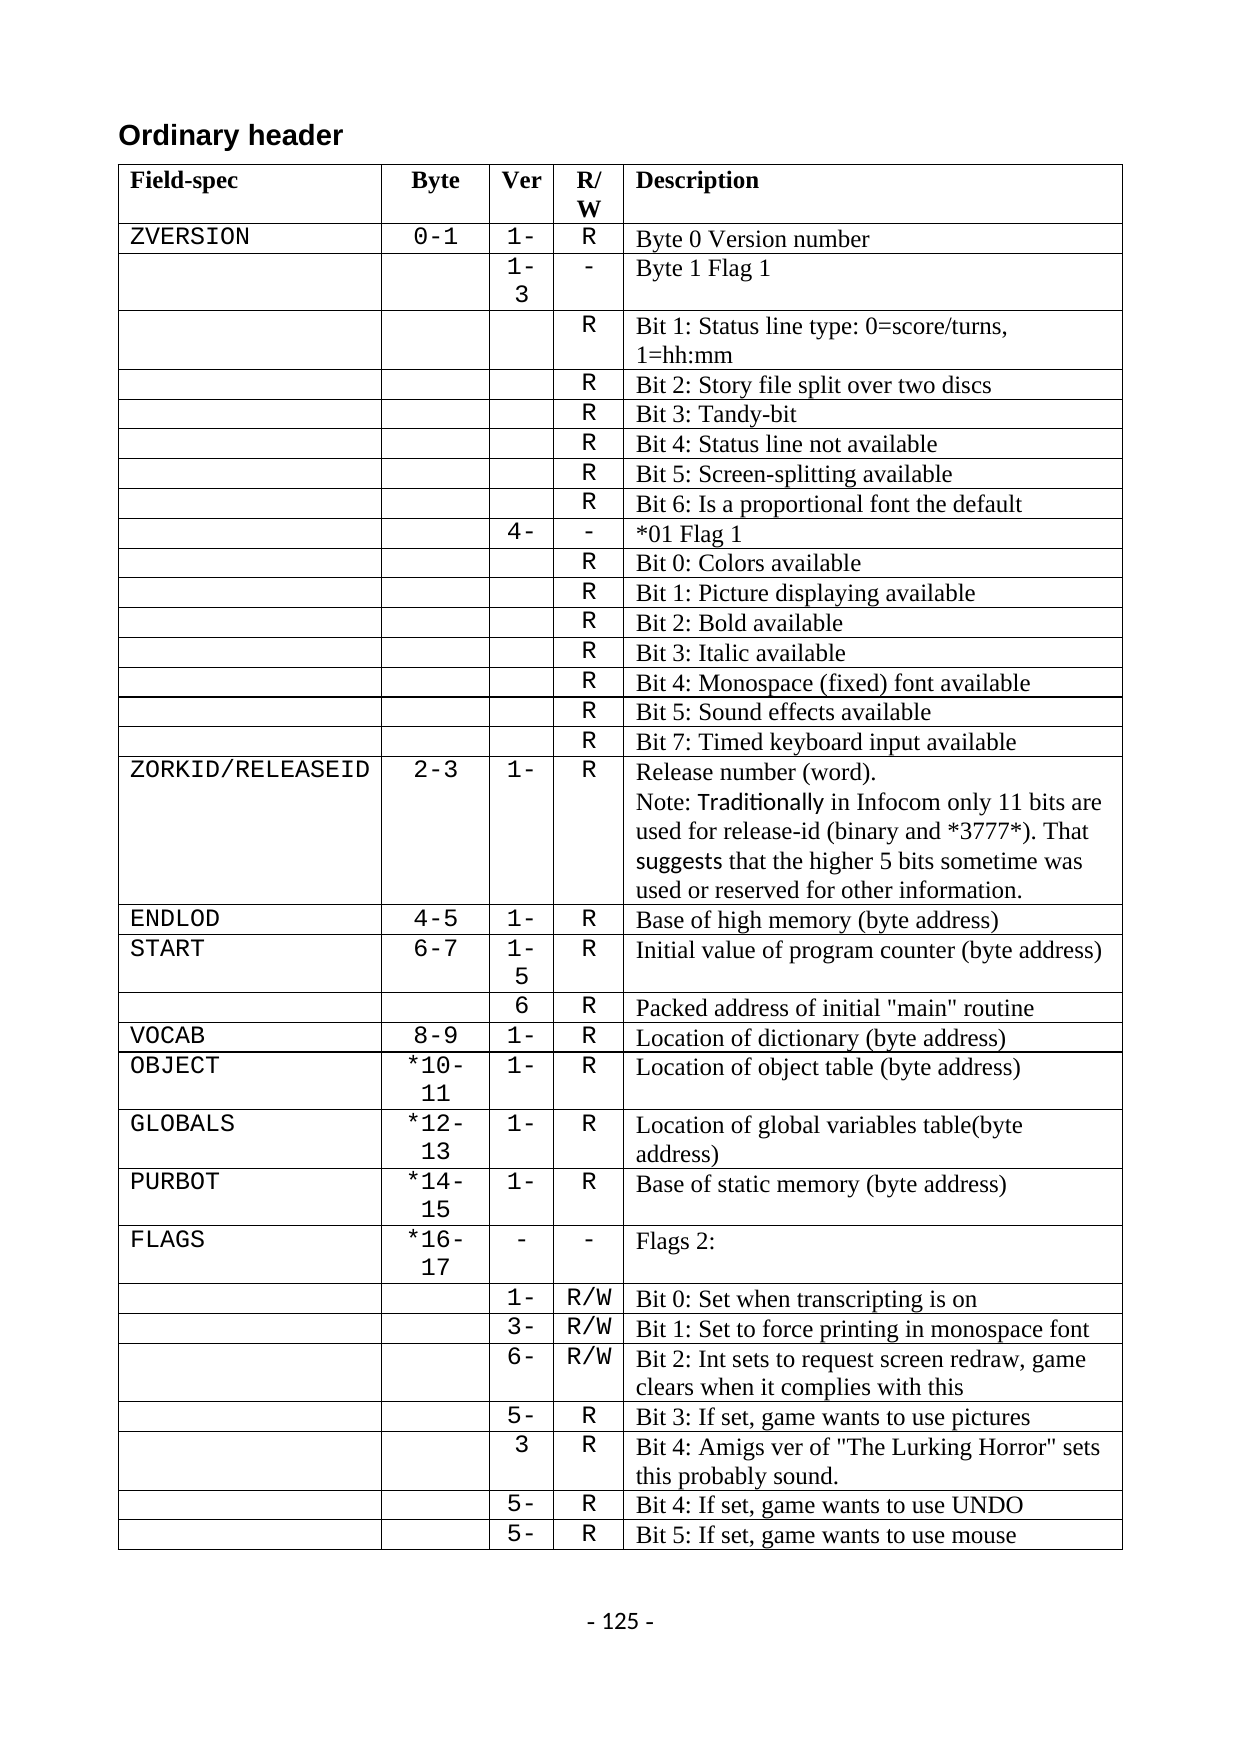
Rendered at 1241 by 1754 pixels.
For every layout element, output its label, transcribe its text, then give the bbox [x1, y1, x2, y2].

table_cell [490, 578, 553, 607]
table_cell OBJECT [119, 1053, 381, 1109]
table_cell Location of global variables table(byte address) [624, 1110, 1122, 1168]
table_cell GLOBALS [119, 1110, 381, 1168]
table_cell 3 [490, 1432, 553, 1489]
table_cell [382, 668, 489, 696]
table_cell R [554, 1053, 623, 1109]
table_cell Bit 2: Bold available [624, 608, 1122, 637]
table_cell [382, 400, 489, 428]
table_cell 6 [490, 993, 553, 1022]
table_cell [382, 1432, 489, 1489]
table_cell [119, 1520, 381, 1549]
table_cell 2-3 [382, 757, 489, 904]
table_cell 1-3 [490, 254, 553, 310]
table_cell 0-1 [382, 224, 489, 252]
table_cell [382, 549, 489, 577]
table_cell Bit 4: Monospace (fixed) font available [624, 668, 1122, 696]
table_cell R [554, 400, 623, 428]
table_header Ver [490, 165, 553, 223]
table_cell R [554, 1169, 623, 1225]
table_cell R/W [554, 1344, 623, 1401]
table_cell *12-13 [382, 1110, 489, 1168]
table_cell [119, 608, 381, 637]
table_cell [382, 519, 489, 547]
table_cell R [554, 429, 623, 458]
table_cell [119, 668, 381, 696]
table_cell [382, 608, 489, 637]
table_cell [382, 727, 489, 756]
table_cell [119, 698, 381, 726]
table_cell *16-17 [382, 1226, 489, 1283]
table_cell Bit 2: Int sets to request screen redraw, game clears when it complies with this [624, 1344, 1122, 1401]
table_cell ENDLOD [119, 905, 381, 934]
table_cell [382, 489, 489, 518]
table_cell [490, 459, 553, 488]
table_cell R [554, 668, 623, 696]
table_cell R [554, 549, 623, 577]
table_cell [119, 578, 381, 607]
table_cell [382, 311, 489, 369]
table_cell Bit 1: Status line type: 0=score/turns, 1=hh:mm [624, 311, 1122, 369]
table_cell Byte 0 Version number [624, 224, 1122, 252]
table_cell Bit 0: Colors available [624, 549, 1122, 577]
table_cell [382, 1491, 489, 1519]
table_cell Bit 3: Italic available [624, 638, 1122, 667]
table_cell R [554, 578, 623, 607]
table_cell Location of dictionary (byte address) [624, 1023, 1122, 1051]
table_cell [119, 638, 381, 667]
table_cell [382, 1402, 489, 1431]
table_cell Bit 4: Amigs ver of "The Lurking Horror" sets this probably sound. [624, 1432, 1122, 1489]
table_cell [119, 1314, 381, 1343]
table_cell Release number (word). Note: Traditionally in Infocom only 11 bits are used for release-id (binary and *3777*). That suggests that the higher 5 bits sometime was used or reserved for other information. [624, 757, 1122, 904]
table_cell ZVERSION [119, 224, 381, 252]
table_cell [119, 727, 381, 756]
table_cell *14-15 [382, 1169, 489, 1225]
table_cell Byte 1 Flag 1 [624, 254, 1122, 310]
table_cell 4-5 [382, 905, 489, 934]
table_cell 1- [490, 1053, 553, 1109]
table_cell R/W [554, 1284, 623, 1313]
table_cell R [554, 993, 623, 1022]
table_cell Base of static memory (byte address) [624, 1169, 1122, 1225]
table_cell R/W [554, 1314, 623, 1343]
table_cell 1-5 [490, 935, 553, 992]
table_cell [490, 489, 553, 518]
table_cell - [554, 254, 623, 310]
table_cell *01 Flag 1 [624, 519, 1122, 547]
table_cell [119, 1284, 381, 1313]
table_cell [382, 578, 489, 607]
table_cell [382, 1284, 489, 1313]
table_cell [382, 254, 489, 310]
table_cell Bit 3: Tandy-bit [624, 400, 1122, 428]
table_cell ZORKID/RELEASEID [119, 757, 381, 904]
table_cell R [554, 1402, 623, 1431]
table_cell [382, 1520, 489, 1549]
table_cell [119, 549, 381, 577]
table_cell Bit 3: If set, game wants to use pictures [624, 1402, 1122, 1431]
table_cell 1- [490, 224, 553, 252]
table_cell Bit 7: Timed keyboard input available [624, 727, 1122, 756]
table_header Field-spec [119, 165, 381, 223]
table_cell R [554, 489, 623, 518]
table_cell R [554, 370, 623, 398]
table_cell [490, 429, 553, 458]
table_cell [490, 638, 553, 667]
table_cell R [554, 1491, 623, 1519]
table_cell [119, 254, 381, 310]
table_cell [119, 429, 381, 458]
subtitle Ordinary header [43, 118, 1122, 152]
table_cell Bit 0: Set when transcripting is on [624, 1284, 1122, 1313]
table_cell [382, 1314, 489, 1343]
table_cell 1- [490, 757, 553, 904]
table_cell Base of high memory (byte address) [624, 905, 1122, 934]
table_cell FLAGS [119, 1226, 381, 1283]
table_cell [119, 1491, 381, 1519]
table_cell R [554, 1432, 623, 1489]
table_cell Bit 4: If set, game wants to use UNDO [624, 1491, 1122, 1519]
table_cell R [554, 638, 623, 667]
table_cell 1- [490, 905, 553, 934]
table_cell 3- [490, 1314, 553, 1343]
table_cell Bit 5: Sound effects available [624, 698, 1122, 726]
table_cell [119, 311, 381, 369]
table_cell - [490, 1226, 553, 1283]
table_header Byte [382, 165, 489, 223]
table_cell [119, 1432, 381, 1489]
table_cell 5- [490, 1491, 553, 1519]
table_header R/W [554, 165, 623, 223]
table_cell [490, 311, 553, 369]
table_cell [382, 698, 489, 726]
table_cell R [554, 935, 623, 992]
table_cell [382, 993, 489, 1022]
table_cell [119, 459, 381, 488]
table_cell Bit 5: If set, game wants to use mouse [624, 1520, 1122, 1549]
table_cell R [554, 1023, 623, 1051]
table_cell [119, 370, 381, 398]
table_cell Location of object table (byte address) [624, 1053, 1122, 1109]
table_cell [382, 429, 489, 458]
table_cell R [554, 727, 623, 756]
table_cell [490, 608, 553, 637]
table_cell 4- [490, 519, 553, 547]
table_cell R [554, 905, 623, 934]
table_cell Bit 4: Status line not available [624, 429, 1122, 458]
table_cell 1- [490, 1284, 553, 1313]
table_cell R [554, 608, 623, 637]
table_cell [119, 1402, 381, 1431]
table_cell [119, 400, 381, 428]
table_cell START [119, 935, 381, 992]
table_cell *10-11 [382, 1053, 489, 1109]
table_cell [490, 668, 553, 696]
table_cell [119, 1344, 381, 1401]
table_cell [382, 370, 489, 398]
table_cell [490, 370, 553, 398]
table_cell PURBOT [119, 1169, 381, 1225]
table_cell 1- [490, 1023, 553, 1051]
table_cell Bit 5: Screen-splitting available [624, 459, 1122, 488]
table_cell [382, 1344, 489, 1401]
table_cell [490, 698, 553, 726]
table_cell 8-9 [382, 1023, 489, 1051]
table_cell [490, 727, 553, 756]
table_cell Flags 2: [624, 1226, 1122, 1283]
table_cell Initial value of program counter (byte address) [624, 935, 1122, 992]
table_cell R [554, 459, 623, 488]
table_cell Bit 2: Story file split over two discs [624, 370, 1122, 398]
table_cell [382, 459, 489, 488]
table_cell [119, 993, 381, 1022]
table_cell [382, 638, 489, 667]
table_cell R [554, 224, 623, 252]
table_cell VOCAB [119, 1023, 381, 1051]
table_cell R [554, 311, 623, 369]
table_cell 5- [490, 1520, 553, 1549]
table_cell R [554, 757, 623, 904]
table_cell [490, 400, 553, 428]
table_cell 1- [490, 1169, 553, 1225]
table_cell - [554, 519, 623, 547]
table_cell R [554, 1520, 623, 1549]
table_cell Bit 1: Picture displaying available [624, 578, 1122, 607]
table_cell 6- [490, 1344, 553, 1401]
table_cell R [554, 698, 623, 726]
table_cell - [554, 1226, 623, 1283]
table_cell R [554, 1110, 623, 1168]
table_cell 1- [490, 1110, 553, 1168]
table_cell 5- [490, 1402, 553, 1431]
table_cell Bit 1: Set to force printing in monospace font [624, 1314, 1122, 1343]
table_cell [119, 489, 381, 518]
table_cell [119, 519, 381, 547]
table_header Description [624, 165, 1122, 223]
table_cell [490, 549, 553, 577]
table_cell 6-7 [382, 935, 489, 992]
table_cell Bit 6: Is a proportional font the default [624, 489, 1122, 518]
table_cell Packed address of initial "main" routine [624, 993, 1122, 1022]
